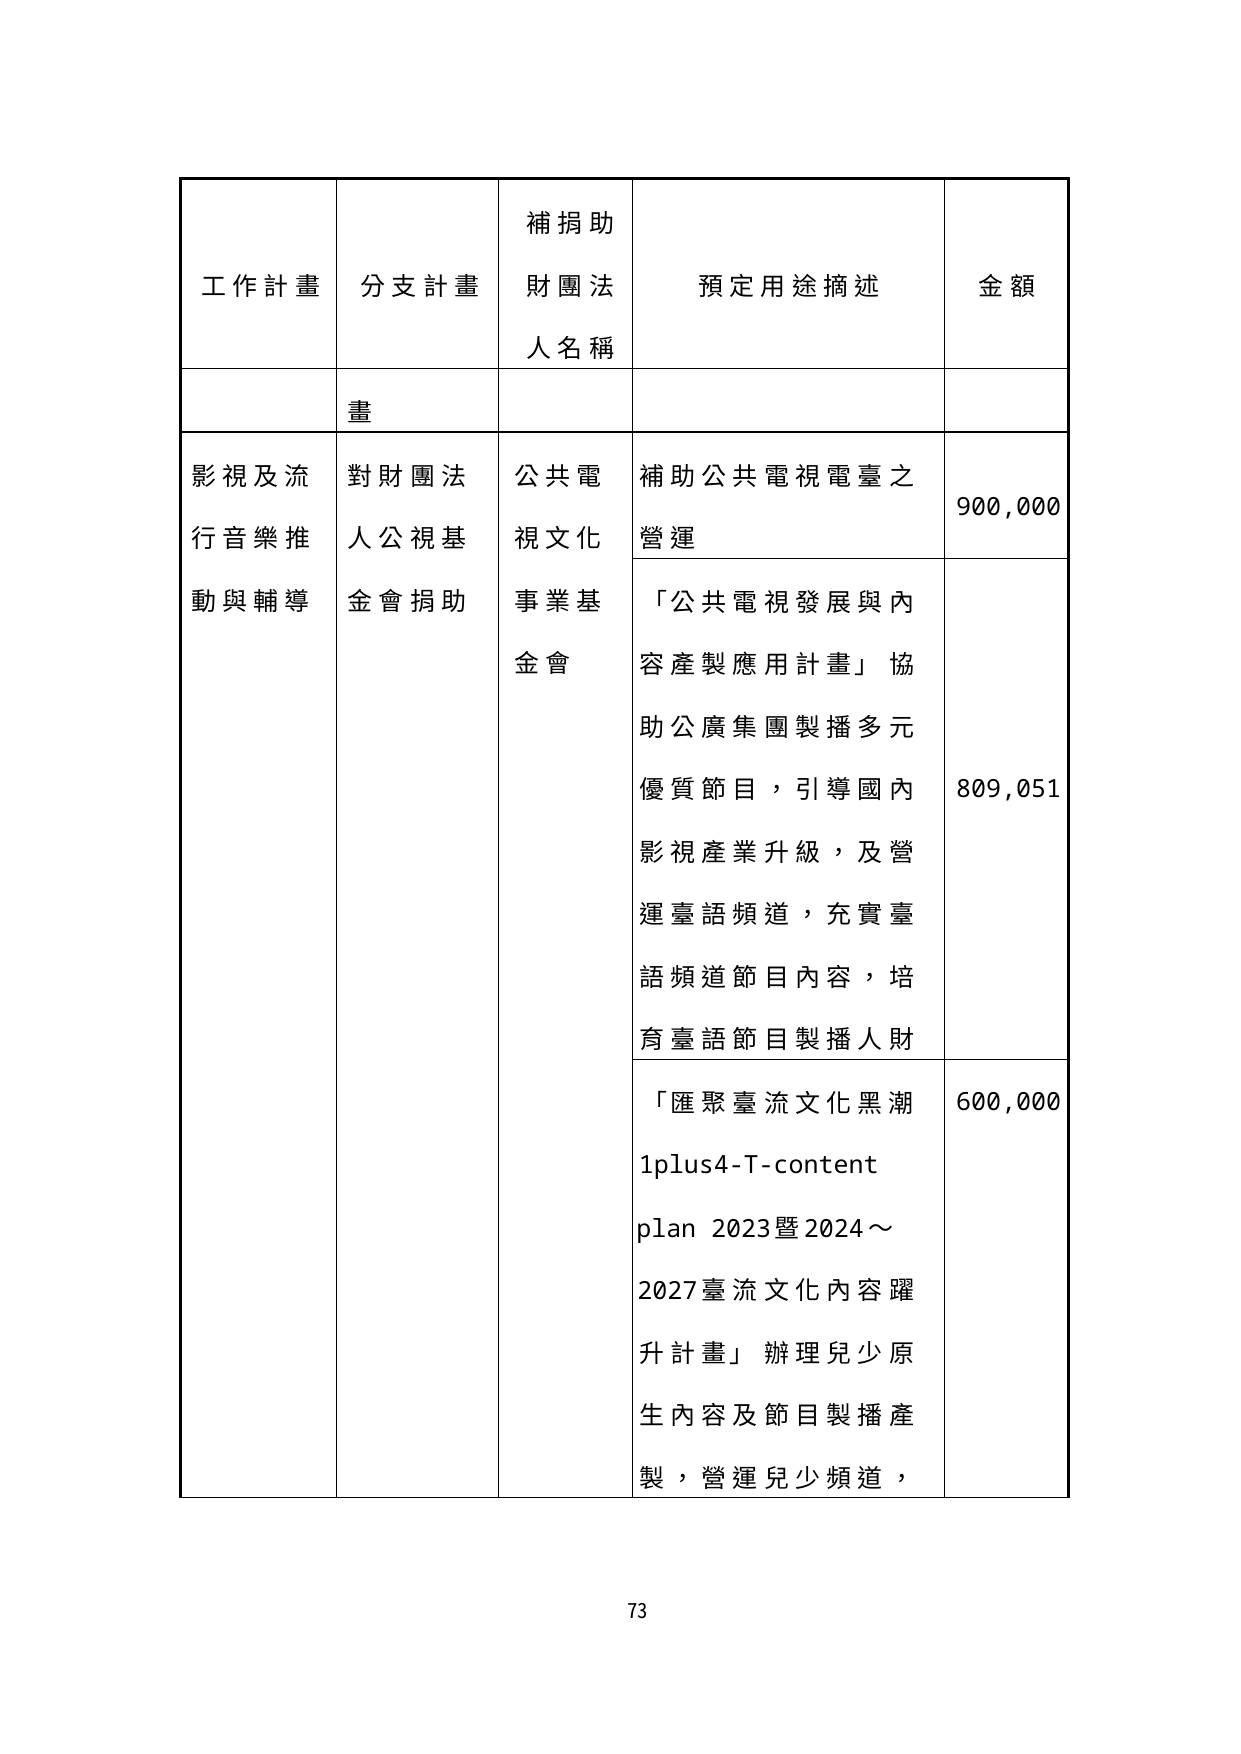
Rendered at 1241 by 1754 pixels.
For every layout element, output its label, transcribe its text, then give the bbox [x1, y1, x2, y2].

table_cell 補助公共電視電臺之營運 [633, 433, 944, 557]
table_cell [633, 369, 944, 431]
table_header 工作計畫 [182, 180, 336, 368]
table_cell [945, 369, 1067, 431]
table_header 預定用途摘述 [633, 180, 944, 368]
table_cell 對財團法人公視基金會捐助 [337, 433, 498, 1497]
table_cell [499, 369, 632, 431]
table_cell 影視及流行音樂推動與輔導 [182, 433, 336, 1497]
table_header 分支計畫 [337, 180, 498, 368]
table_cell 809,051 [945, 559, 1067, 1058]
table_cell 600,000 [945, 1060, 1067, 1497]
table_cell 「匯聚臺流文化黑潮1plus4-T-content plan 2023暨2024～2027臺流文化內容躍升計畫」辦理兒少原生內容及節目製播產製，營運兒少頻道， [633, 1060, 944, 1497]
table_cell 「公共電視發展與內容產製應用計畫」協助公廣集團製播多元優質節目，引導國內影視產業升級，及營運臺語頻道，充實臺語頻道節目內容，培育臺語節目製播人財 [633, 559, 944, 1058]
table_cell 900,000 [945, 433, 1067, 557]
table_cell 畫 [337, 369, 498, 431]
table_header 補捐助財團法人名稱 [499, 180, 632, 368]
table_header 金額 [945, 180, 1067, 368]
table_cell [182, 369, 336, 431]
table_cell 公共電視文化事業基金會 [499, 433, 632, 1497]
